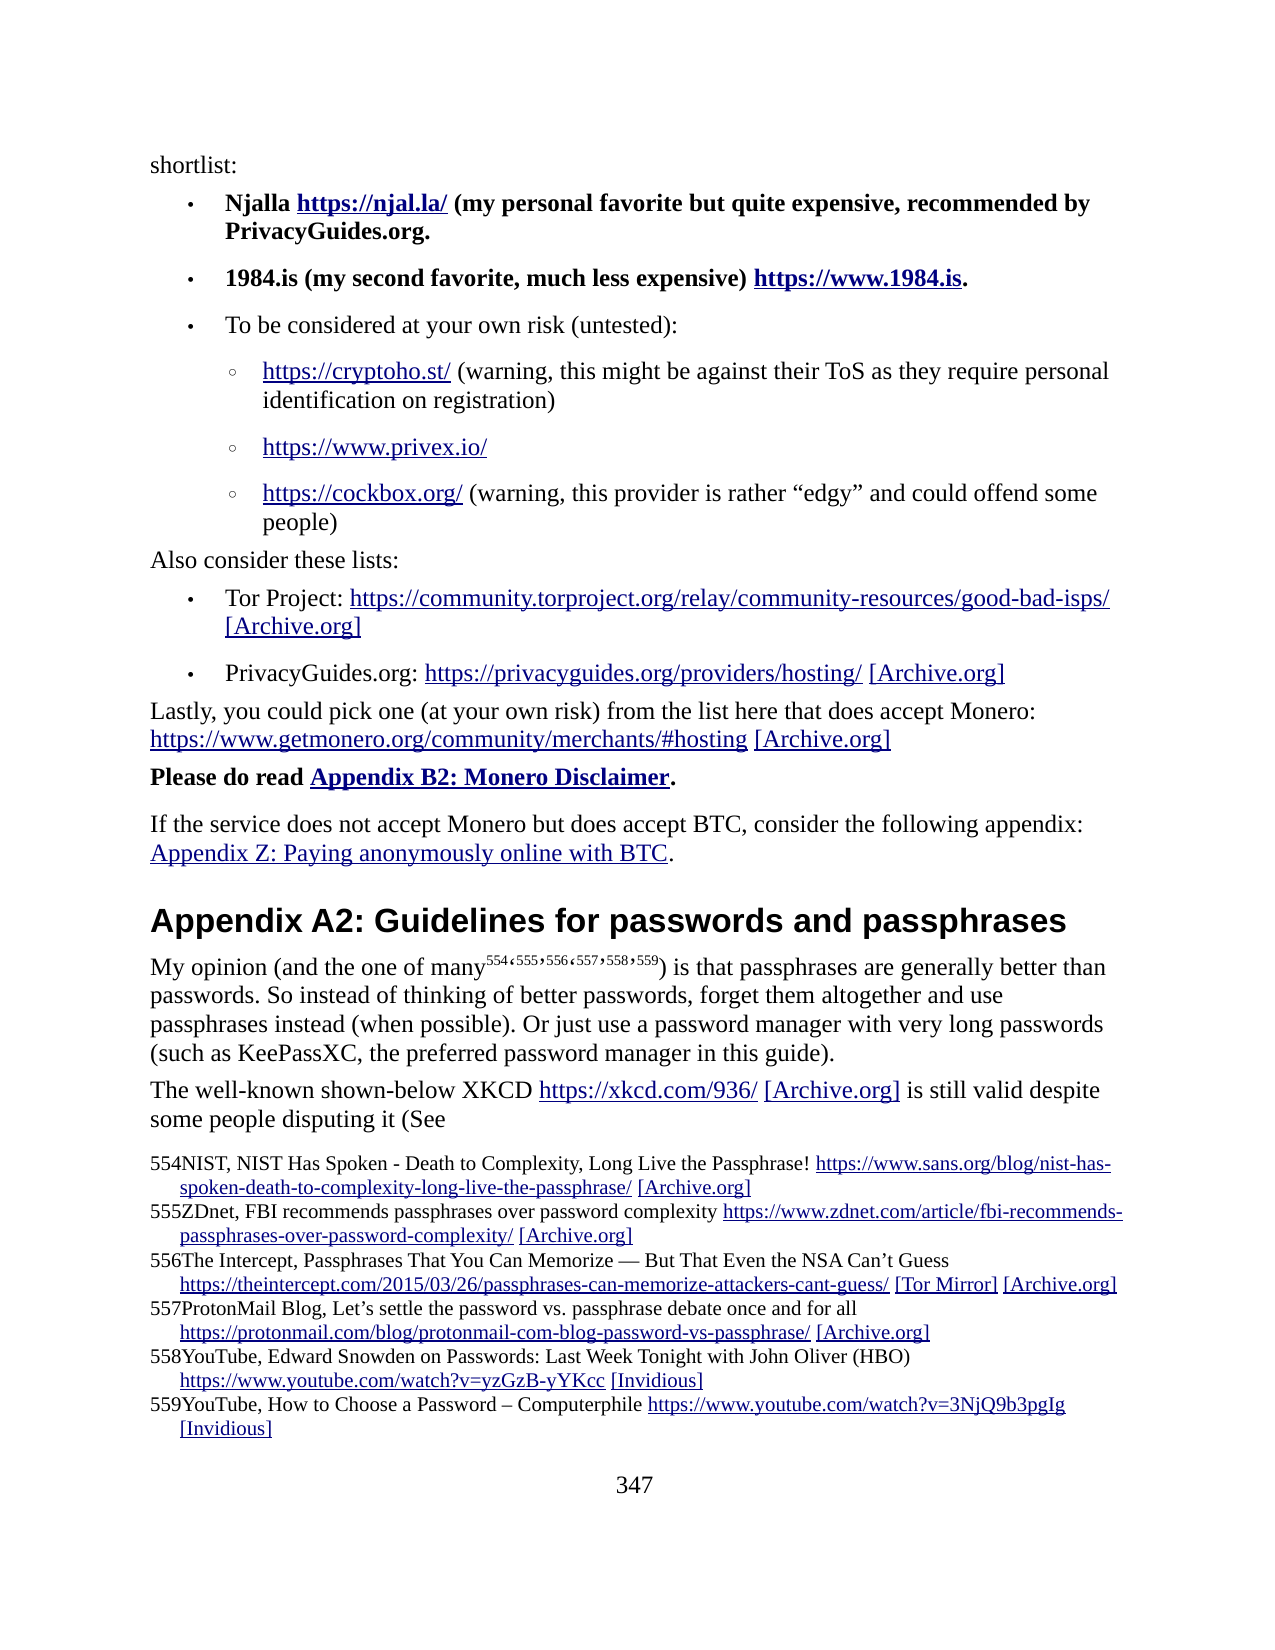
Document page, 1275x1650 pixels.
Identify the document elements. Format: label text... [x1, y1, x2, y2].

text The well-known shown-below XKCD https://xkcd.com/936/ [Archive.org] is still valid despite some people disputing it (See [150, 1076, 1125, 1133]
text shortlist: [150, 150, 1125, 179]
text ProtonMail Blog, Let’s settle the password vs. passphrase debate once and for all https://protonmail.com/blog/protonmail-com-blog-password-vs-passphrase/ [Archive.org] [150, 1296, 1125, 1344]
list Njalla https://njal.la/ (my personal favorite but quite expensive, recommended by PrivacyGuides.org. [187, 188, 1125, 245]
list To be considered at your own risk (untested): [187, 310, 1125, 338]
list Tor Project: https://community.torproject.org/relay/community-resources/good-bad-isps/ [Archive.org] [187, 583, 1125, 640]
text ZDnet, FBI recommends passphrases over password complexity https://www.zdnet.com/article/fbi-recommends-passphrases-over-password-complexity/ [Archive.org] [150, 1199, 1125, 1247]
text If the service does not accept Monero but does accept BTC, consider the following appendix: Appendix Z: Paying anonymously online with BTC. [150, 809, 1125, 866]
text YouTube, How to Choose a Password – Computerphile https://www.youtube.com/watch?v=3NjQ9b3pgIg [Invidious] [150, 1392, 1125, 1440]
text Also consider these lists: [150, 545, 1125, 574]
text My opinion (and the one of many‘’‘’’) is that passphrases are generally better than passwords. So instead of thinking of better passwords, forget them altogether and use passphrases instead (when possible). Or just use a password manager with very long passwords (such as KeePassXC, the preferred password manager in this guide). [150, 952, 1125, 1067]
text Lastly, you could pick one (at your own risk) from the list here that does accept Monero: https://www.getmonero.org/community/merchants/#hosting [Archive.org] [150, 696, 1125, 753]
text The Intercept, Passphrases That You Can Memorize — But That Even the NSA Can’t Guess https://theintercept.com/2015/03/26/passphrases-can-memorize-attackers-cant-guess/ [Tor Mirror] [Archive.org] [150, 1247, 1125, 1296]
text YouTube, Edward Snowden on Passwords: Last Week Tonight with John Oliver (HBO) https://www.youtube.com/watch?v=yzGzB-yYKcc [Invidious] [150, 1344, 1125, 1392]
text Please do read Appendix B2: Monero Disclaimer. [150, 762, 1125, 791]
list https://cryptoho.st/ (warning, this might be against their ToS as they require personal identification on registration) [225, 356, 1125, 414]
list https://www.privex.io/ [225, 432, 1125, 461]
text NIST, NIST Has Spoken - Death to Complexity, Long Live the Passphrase! https://www.sans.org/blog/nist-has-spoken-death-to-complexity-long-live-the-passphrase/ [Archive.org] [150, 1151, 1125, 1199]
list 1984.is (my second favorite, much less expensive) https://www.1984.is. [187, 263, 1125, 292]
subtitle Appendix A2: Guidelines for passwords and passphrases [150, 900, 1125, 939]
list https://cockbox.org/ (warning, this provider is rather “edgy” and could offend some people) [225, 478, 1125, 536]
list PrivacyGuides.org: https://privacyguides.org/providers/hosting/ [Archive.org] [187, 658, 1125, 687]
